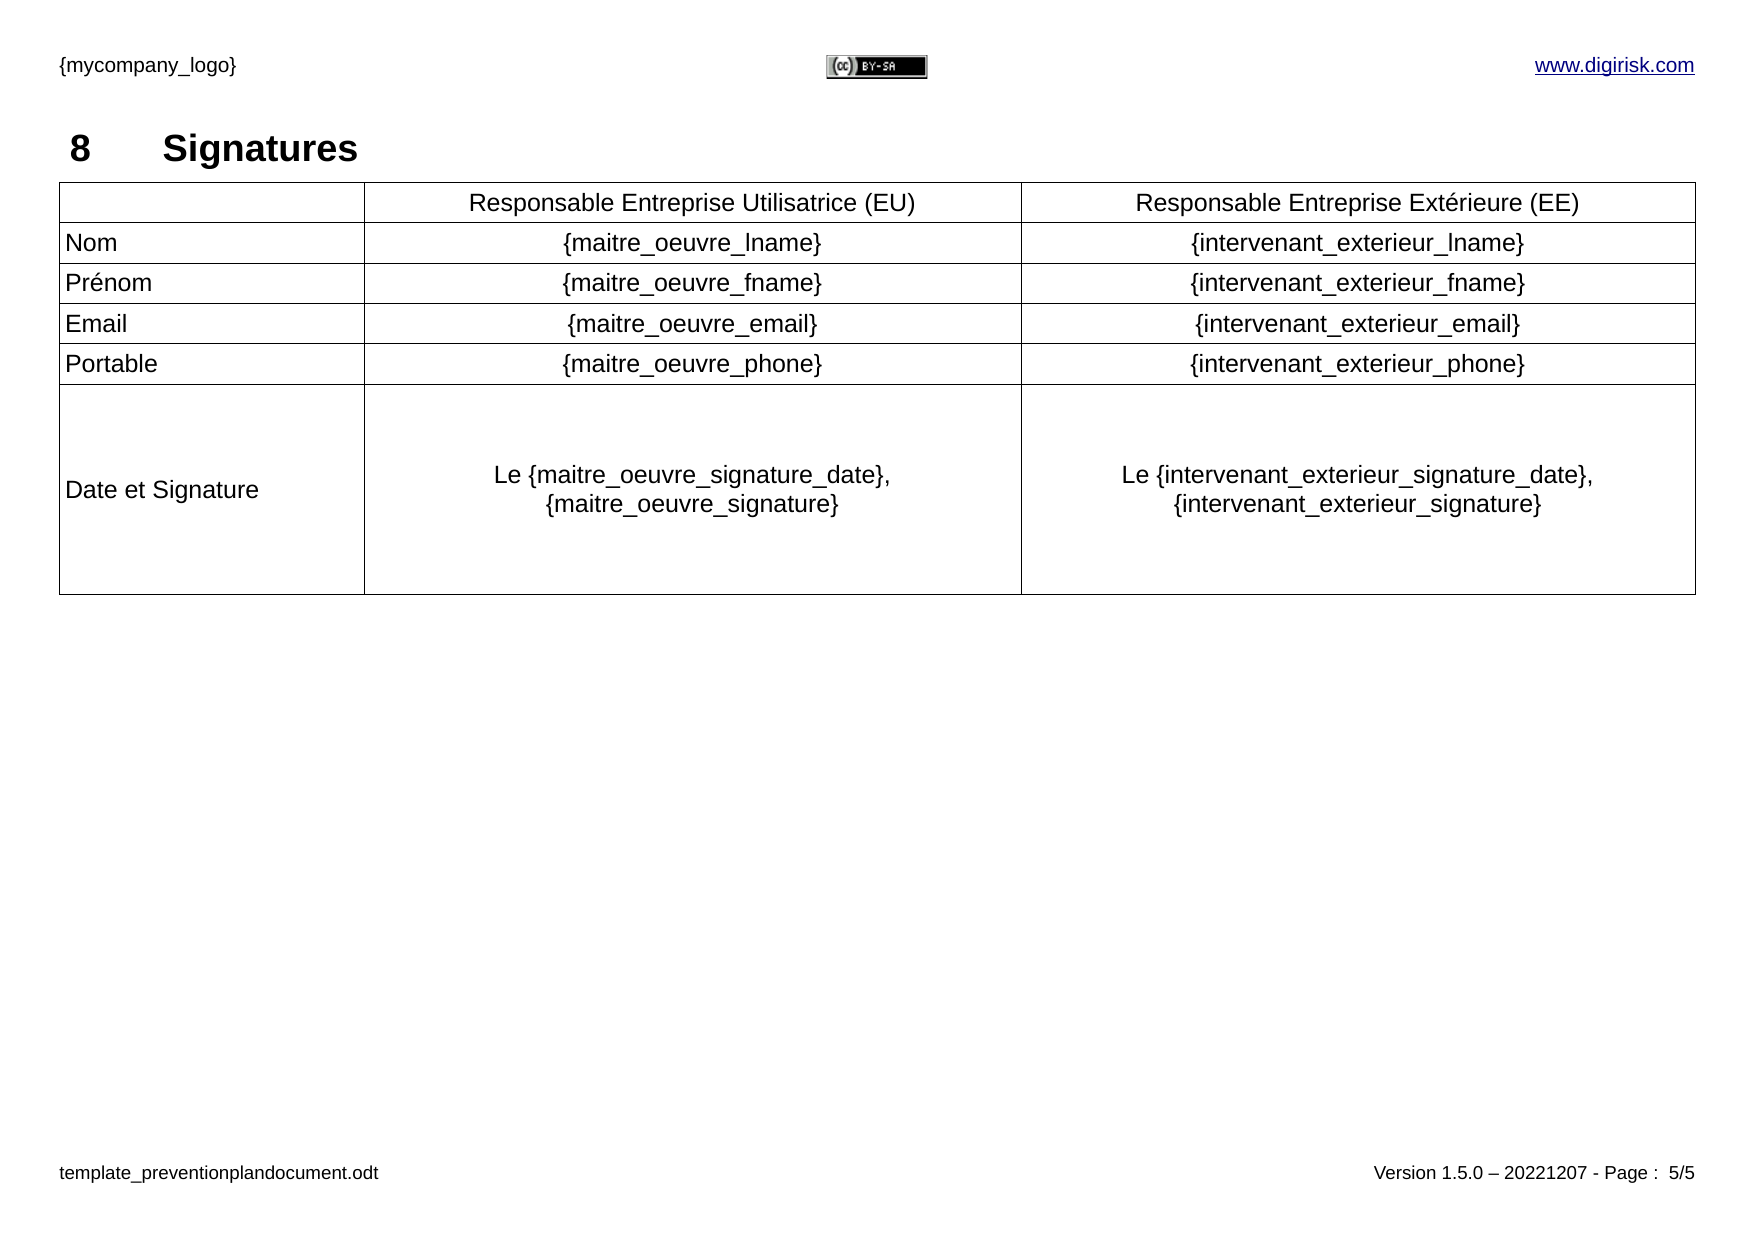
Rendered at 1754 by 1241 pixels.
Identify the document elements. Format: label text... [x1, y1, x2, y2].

picture [826, 55, 928, 79]
subtitle Signatures [59, 126, 1695, 169]
table_cell {intervenant_exterieur_email} [1022, 304, 1695, 343]
table_cell Prénom [60, 264, 364, 303]
table_header [60, 183, 364, 222]
table_cell {maitre_oeuvre_email} [365, 304, 1021, 343]
table_cell Email [60, 304, 364, 343]
table_cell Portable [60, 344, 364, 383]
table_cell Date et Signature [60, 385, 364, 594]
table_header Responsable Entreprise Utilisatrice (EU) [365, 183, 1021, 222]
table_cell {maitre_oeuvre_lname} [365, 223, 1021, 262]
table_cell {intervenant_exterieur_phone} [1022, 344, 1695, 383]
table_cell Nom [60, 223, 364, 262]
table_cell Le {intervenant_exterieur_signature_date}, {intervenant_exterieur_signature} [1022, 385, 1695, 594]
table_cell {intervenant_exterieur_lname} [1022, 223, 1695, 262]
table_cell {maitre_oeuvre_phone} [365, 344, 1021, 383]
table_cell {maitre_oeuvre_fname} [365, 264, 1021, 303]
table_header Responsable Entreprise Extérieure (EE) [1022, 183, 1695, 222]
table_cell Le {maitre_oeuvre_signature_date}, {maitre_oeuvre_signature} [365, 385, 1021, 594]
table_cell {intervenant_exterieur_fname} [1022, 264, 1695, 303]
